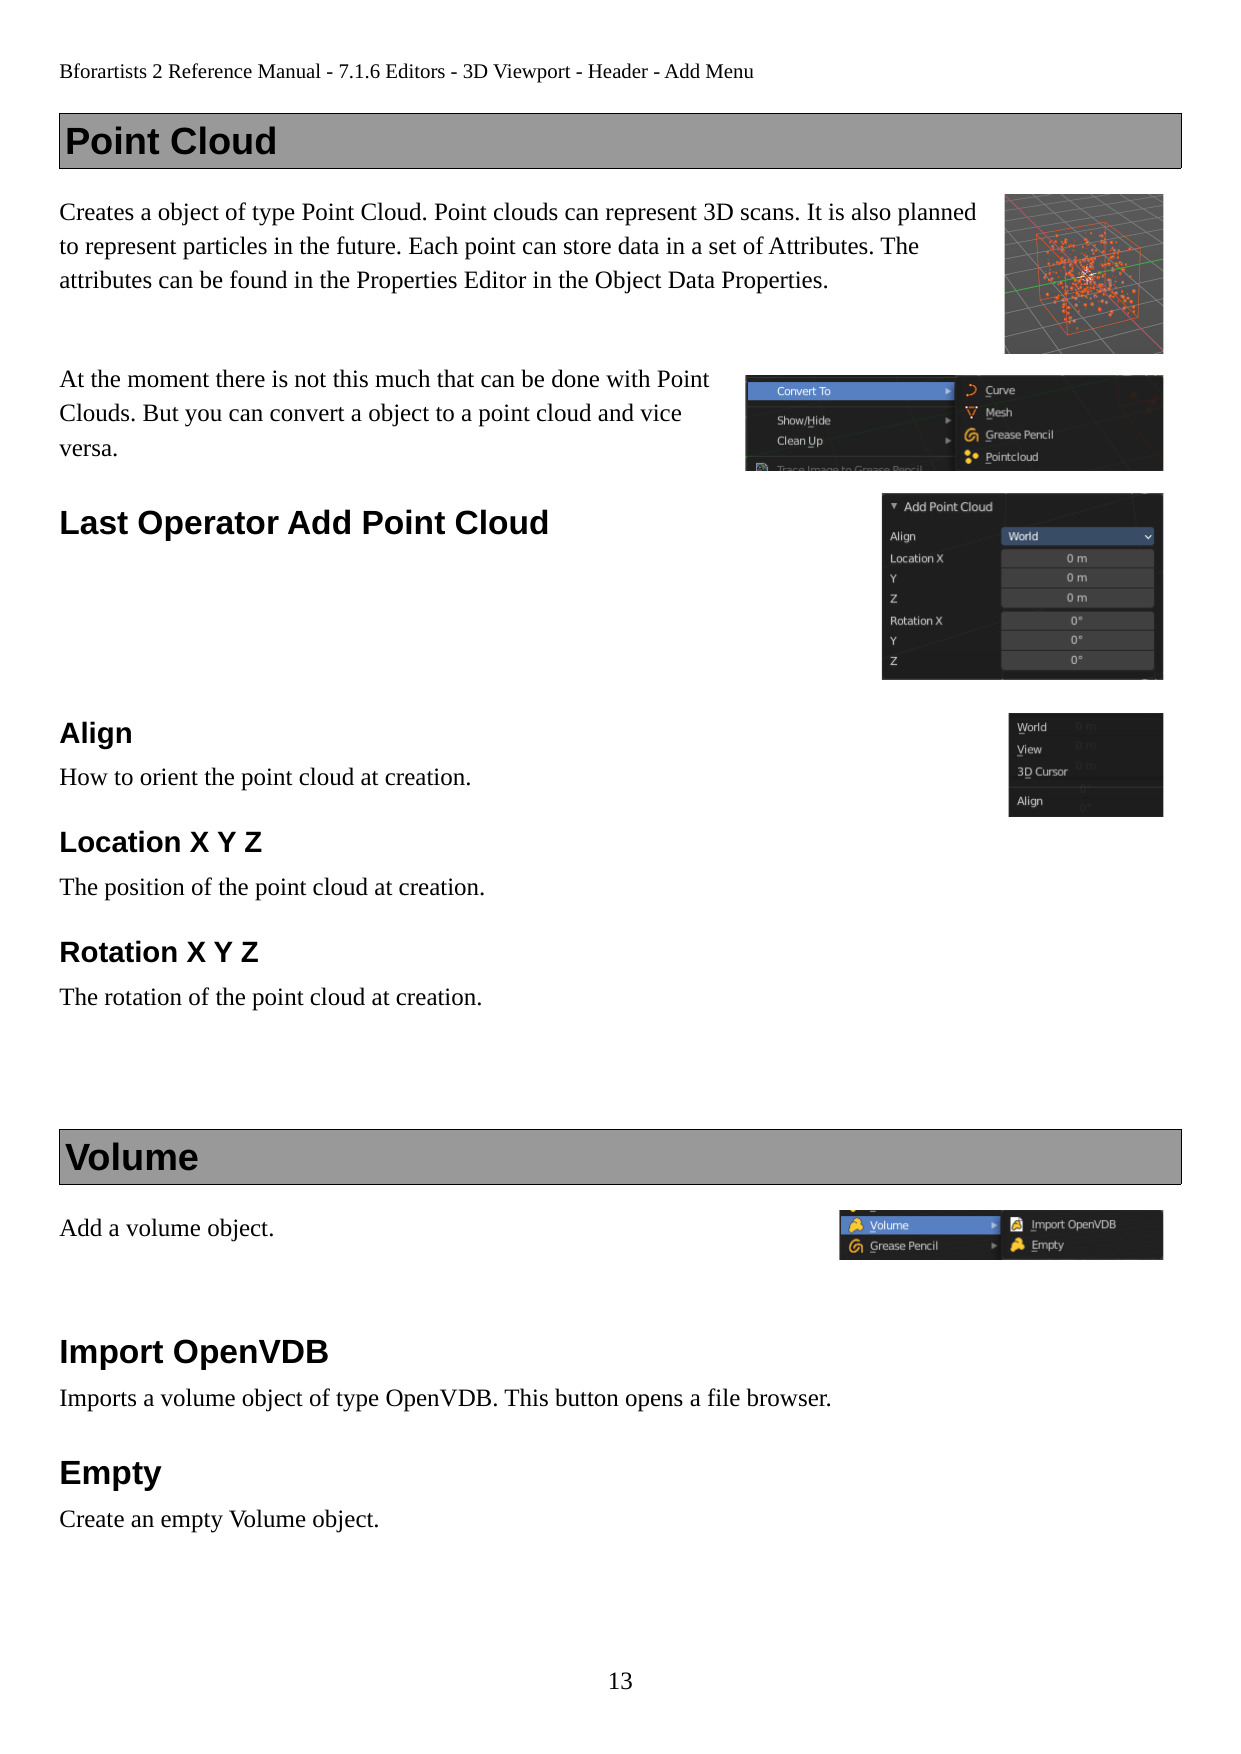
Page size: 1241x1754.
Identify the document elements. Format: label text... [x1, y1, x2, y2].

text Creates a object of type Point Cloud. Point clouds can represent 3D scans. It is also planned to represent particles in the future. Each point can store data in a set of Attributes. The attributes can be found in the Properties Editor in the Object Data Properties. [59, 197, 1004, 294]
table_header Volume [60, 1130, 1181, 1184]
subtitle Import OpenVDB [59, 1332, 1181, 1370]
subtitle Rotation X Y Z [59, 935, 1181, 969]
text At the moment there is not this much that can be done with Point Clouds. But you can convert a object to a point cloud and vice versa. [59, 364, 1181, 461]
subtitle Last Operator Add Point Cloud [59, 503, 881, 541]
picture [745, 375, 1164, 471]
text How to orient the point cloud at creation. [59, 762, 1008, 791]
subtitle Align [59, 716, 1008, 749]
text [1164, 1213, 1181, 1242]
text The position of the point cloud at creation. [59, 872, 1181, 900]
table_header Point Cloud [60, 114, 1181, 168]
subtitle Empty [59, 1453, 1181, 1491]
text Create an empty Volume object. [59, 1504, 1181, 1533]
picture [1008, 713, 1164, 817]
picture [881, 493, 1164, 680]
subtitle [1164, 503, 1181, 541]
picture [1004, 194, 1164, 354]
subtitle [1164, 716, 1181, 749]
text Imports a volume object of type OpenVDB. This button opens a file browser. [59, 1383, 1181, 1412]
text The rotation of the point cloud at creation. [59, 982, 1181, 1010]
picture [839, 1210, 1164, 1260]
subtitle Location X Y Z [59, 825, 1181, 859]
text Add a volume object. [59, 1213, 839, 1242]
